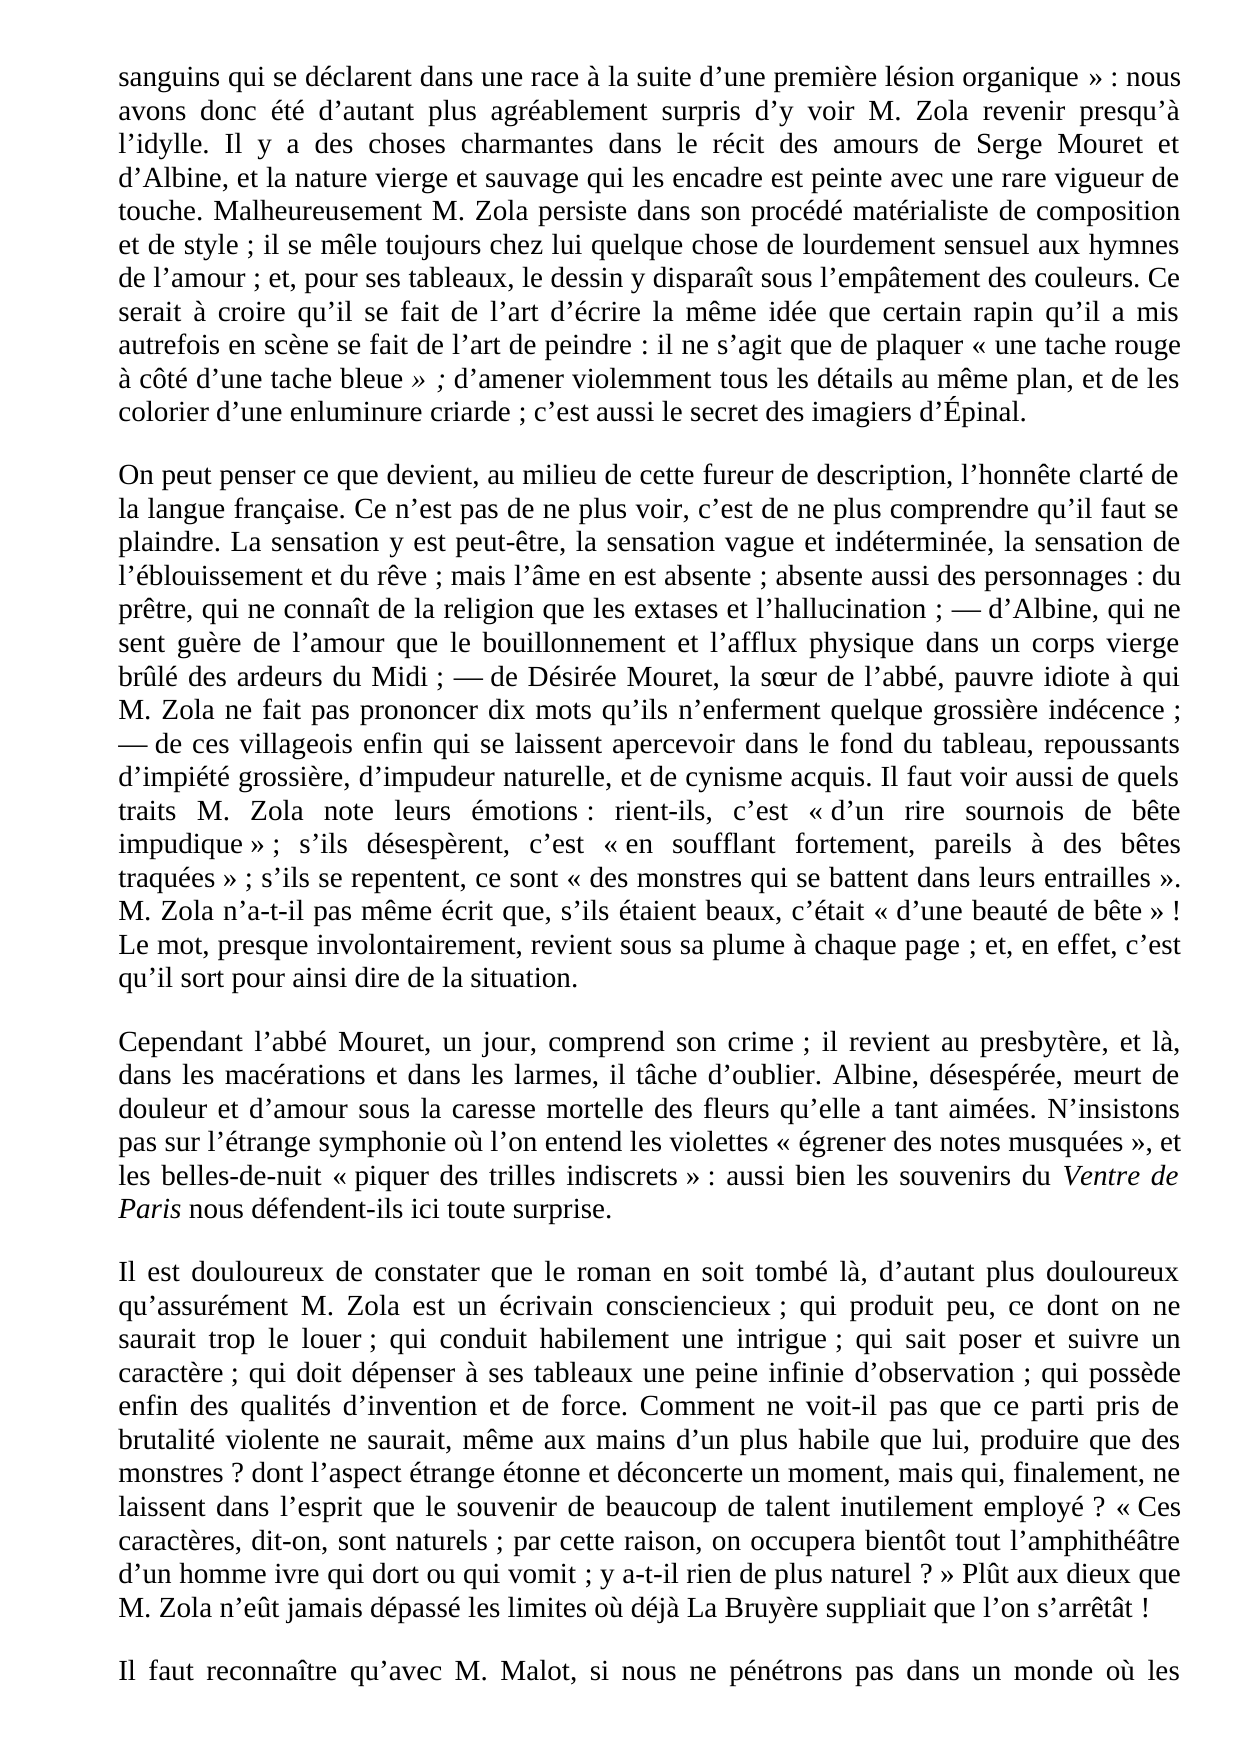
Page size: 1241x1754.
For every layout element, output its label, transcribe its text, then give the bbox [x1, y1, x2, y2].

text sanguins qui se déclarent dans une race à la suite d’une première lésion organique » : nous avons donc été d’autant plus agréablement surpris d’y voir M. Zola revenir presqu’à l’idylle. Il y a des choses charmantes dans le récit des amours de Serge Mouret et d’Albine, et la nature vierge et sauvage qui les encadre est peinte avec une rare vigueur de touche. Malheureusement M. Zola persiste dans son procédé matérialiste de composition et de style ; il se mêle toujours chez lui quelque chose de lourdement sensuel aux hymnes de l’amour ; et, pour ses tableaux, le dessin y disparaît sous l’empâtement des couleurs. Ce serait à croire qu’il se fait de l’art d’écrire la même idée que certain rapin qu’il a mis autrefois en scène se fait de l’art de peindre : il ne s’agit que de plaquer « une tache rouge à côté d’une tache bleue » ; d’amener violemment tous les détails au même plan, et de les colorier d’une enluminure criarde ; c’est aussi le secret des imagiers d’Épinal. [118, 59, 1181, 428]
text Il est douloureux de constater que le roman en soit tombé là, d’autant plus douloureux qu’assurément M. Zola est un écrivain consciencieux ; qui produit peu, ce dont on ne saurait trop le louer ; qui conduit habilement une intrigue ; qui sait poser et suivre un caractère ; qui doit dépenser à ses tableaux une peine infinie d’observation ; qui possède enfin des qualités d’invention et de force. Comment ne voit-il pas que ce parti pris de brutalité violente ne saurait, même aux mains d’un plus habile que lui, produire que des monstres ? dont l’aspect étrange étonne et déconcerte un moment, mais qui, finalement, ne laissent dans l’esprit que le souvenir de beaucoup de talent inutilement employé ? « Ces caractères, dit-on, sont naturels ; par cette raison, on occupera bientôt tout l’amphithéâtre d’un homme ivre qui dort ou qui vomit ; y a-t-il rien de plus naturel ? » Plût aux dieux que M. Zola n’eût jamais dépassé les limites où déjà La Bruyère suppliait que l’on s’arrêtât ! [118, 1254, 1181, 1623]
text On peut penser ce que devient, au milieu de cette fureur de description, l’honnête clarté de la langue française. Ce n’est pas de ne plus voir, c’est de ne plus comprendre qu’il faut se plaindre. La sensation y est peut-être, la sensation vague et indéterminée, la sensation de l’éblouissement et du rêve ; mais l’âme en est absente ; absente aussi des personnages : du prêtre, qui ne connaît de la religion que les extases et l’hallucination ; — d’Albine, qui ne sent guère de l’amour que le bouillonnement et l’afflux physique dans un corps vierge brûlé des ardeurs du Midi ; — de Désirée Mouret, la sœur de l’abbé, pauvre idiote à qui M. Zola ne fait pas prononcer dix mots qu’ils n’enferment quelque grossière indécence ; — de ces villageois enfin qui se laissent apercevoir dans le fond du tableau, repoussants d’impiété grossière, d’impudeur naturelle, et de cynisme acquis. Il faut voir aussi de quels traits M. Zola note leurs émotions : rient-ils, c’est « d’un rire sournois de bête impudique » ; s’ils désespèrent, c’est « en soufflant fortement, pareils à des bêtes traquées » ; s’ils se repentent, ce sont « des monstres qui se battent dans leurs entrailles ». M. Zola n’a-t-il pas même écrit que, s’ils étaient beaux, c’était « d’une beauté de bête » ! Le mot, presque involontairement, revient sous sa plume à chaque page ; et, en effet, c’est qu’il sort pour ainsi dire de la situation. [118, 457, 1181, 994]
text Cependant l’abbé Mouret, un jour, comprend son crime ; il revient au presbytère, et là, dans les macérations et dans les larmes, il tâche d’oublier. Albine, désespérée, meurt de douleur et d’amour sous la caresse mortelle des fleurs qu’elle a tant aimées. N’insistons pas sur l’étrange symphonie où l’on entend les violettes « égrener des notes musquées », et les belles-de-nuit « piquer des trilles indiscrets » : aussi bien les souvenirs du Ventre de Paris nous défendent-ils ici toute surprise. [118, 1024, 1181, 1225]
text Il faut reconnaître qu’avec M. Malot, si nous ne pénétrons pas dans un monde où les [118, 1653, 1181, 1686]
